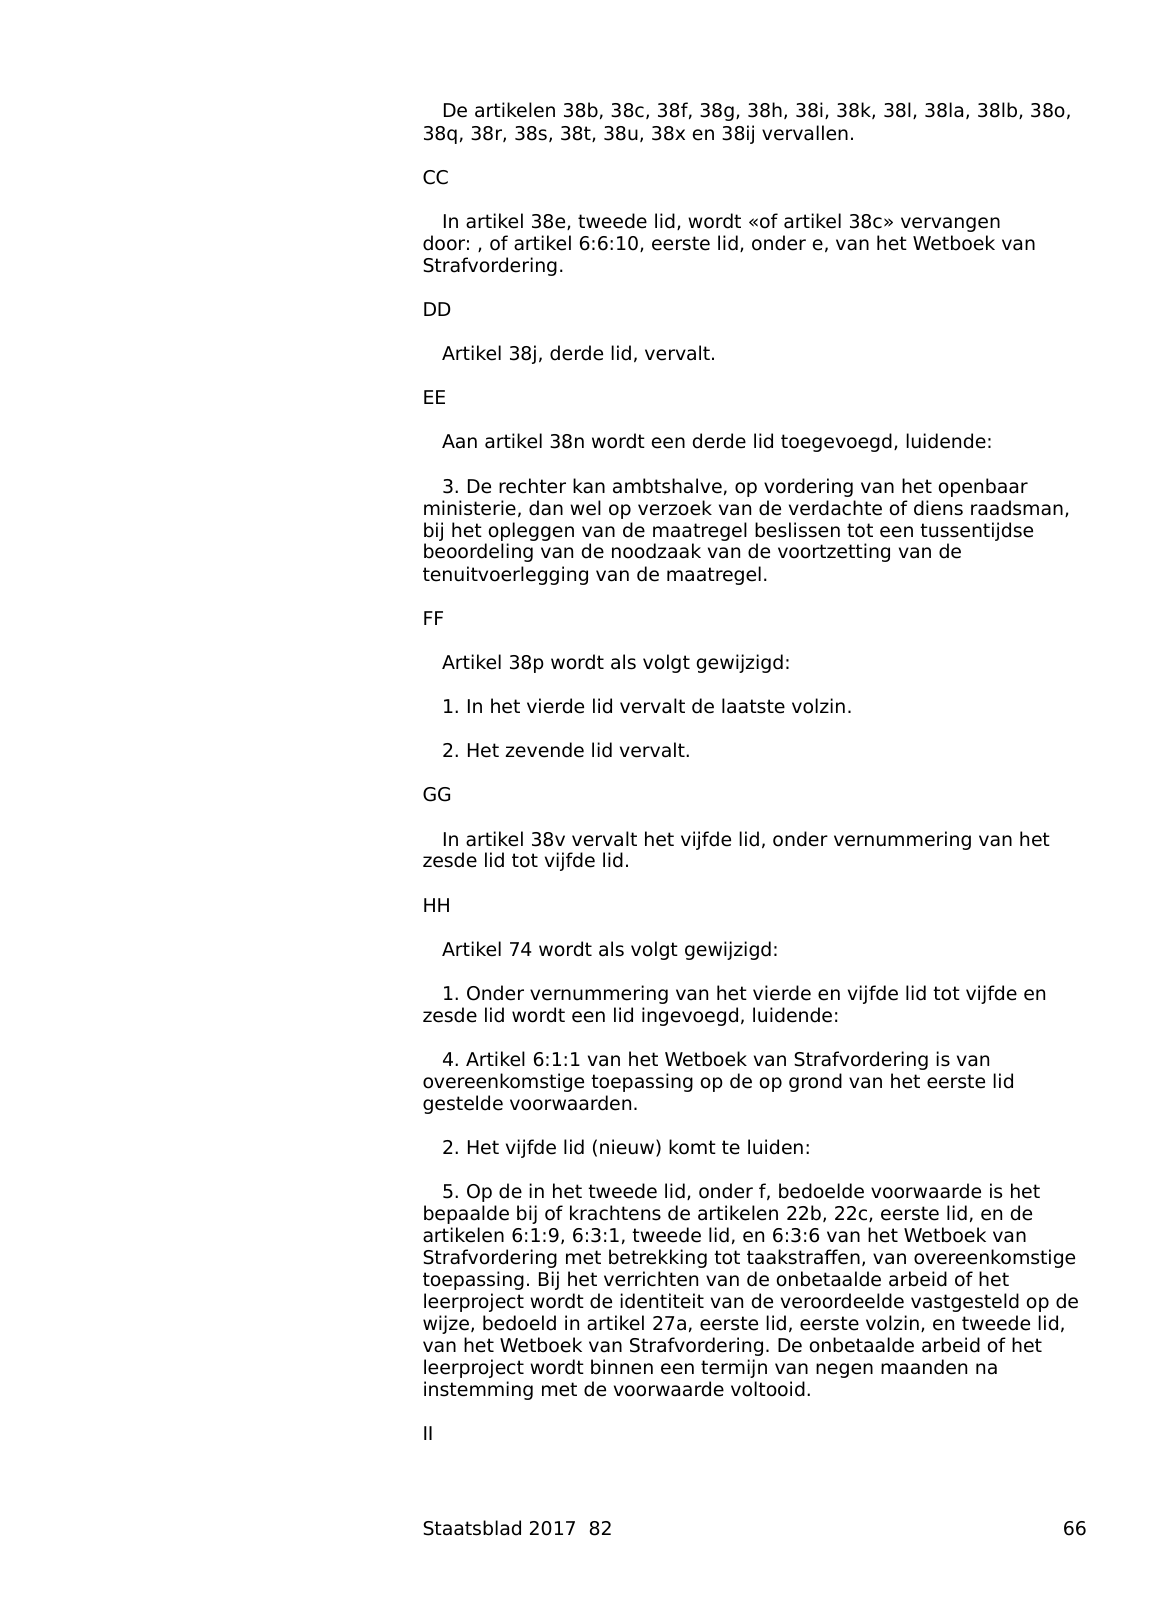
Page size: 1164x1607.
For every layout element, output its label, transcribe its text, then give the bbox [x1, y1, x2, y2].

text 2. Het vijfde lid (nieuw) komt te luiden: [422, 1137, 1087, 1159]
text 5. Op de in het tweede lid, onder f, bedoelde voorwaarde is het bepaalde bij of krachtens de artikelen 22b, 22c, eerste lid, en de artikelen 6:1:9, 6:3:1, tweede lid, en 6:3:6 van het Wetboek van Strafvordering met betrekking tot taakstraffen, van overeenkomstige toepassing. Bij het verrichten van de onbetaalde arbeid of het leerproject wordt de identiteit van de veroordeelde vastgesteld op de wijze, bedoeld in artikel 27a, eerste lid, eerste volzin, en tweede lid, van het Wetboek van Strafvordering. De onbetaalde arbeid of het leerproject wordt binnen een termijn van negen maanden na instemming met de voorwaarde voltooid. [422, 1181, 1087, 1401]
text Artikel 38j, derde lid, vervalt. [422, 343, 1087, 365]
text 4. Artikel 6:1:1 van het Wetboek van Strafvordering is van overeenkomstige toepassing op de op grond van het eerste lid gestelde voorwaarden. [422, 1049, 1087, 1115]
text 1. Onder vernummering van het vierde en vijfde lid tot vijfde en zesde lid wordt een lid ingevoegd, luidende: [422, 983, 1087, 1027]
text In artikel 38v vervalt het vijfde lid, onder vernummering van het zesde lid tot vijfde lid. [422, 828, 1087, 872]
text Aan artikel 38n wordt een derde lid toegevoegd, luidende: [422, 431, 1087, 453]
text EE [422, 387, 1087, 409]
text 1. In het vierde lid vervalt de laatste volzin. [422, 696, 1087, 718]
text 2. Het zevende lid vervalt. [422, 740, 1087, 762]
text Artikel 74 wordt als volgt gewijzigd: [422, 939, 1087, 961]
text GG [422, 784, 1087, 806]
text HH [422, 894, 1087, 917]
text DD [422, 299, 1087, 321]
text In artikel 38e, tweede lid, wordt «of artikel 38c» vervangen door: , of artikel 6:6:10, eerste lid, onder e, van het Wetboek van Strafvordering. [422, 211, 1087, 277]
text II [422, 1423, 1087, 1445]
text Artikel 38p wordt als volgt gewijzigd: [422, 652, 1087, 674]
text De artikelen 38b, 38c, 38f, 38g, 38h, 38i, 38k, 38l, 38la, 38lb, 38o, 38q, 38r, 38s, 38t, 38u, 38x en 38ij vervallen. [422, 100, 1087, 144]
text 3. De rechter kan ambtshalve, op vordering van het openbaar ministerie, dan wel op verzoek van de verdachte of diens raadsman, bij het opleggen van de maatregel beslissen tot een tussentijdse beoordeling van de noodzaak van de voortzetting van de tenuitvoerlegging van de maatregel. [422, 476, 1087, 585]
text CC [422, 167, 1087, 188]
text FF [422, 608, 1087, 629]
